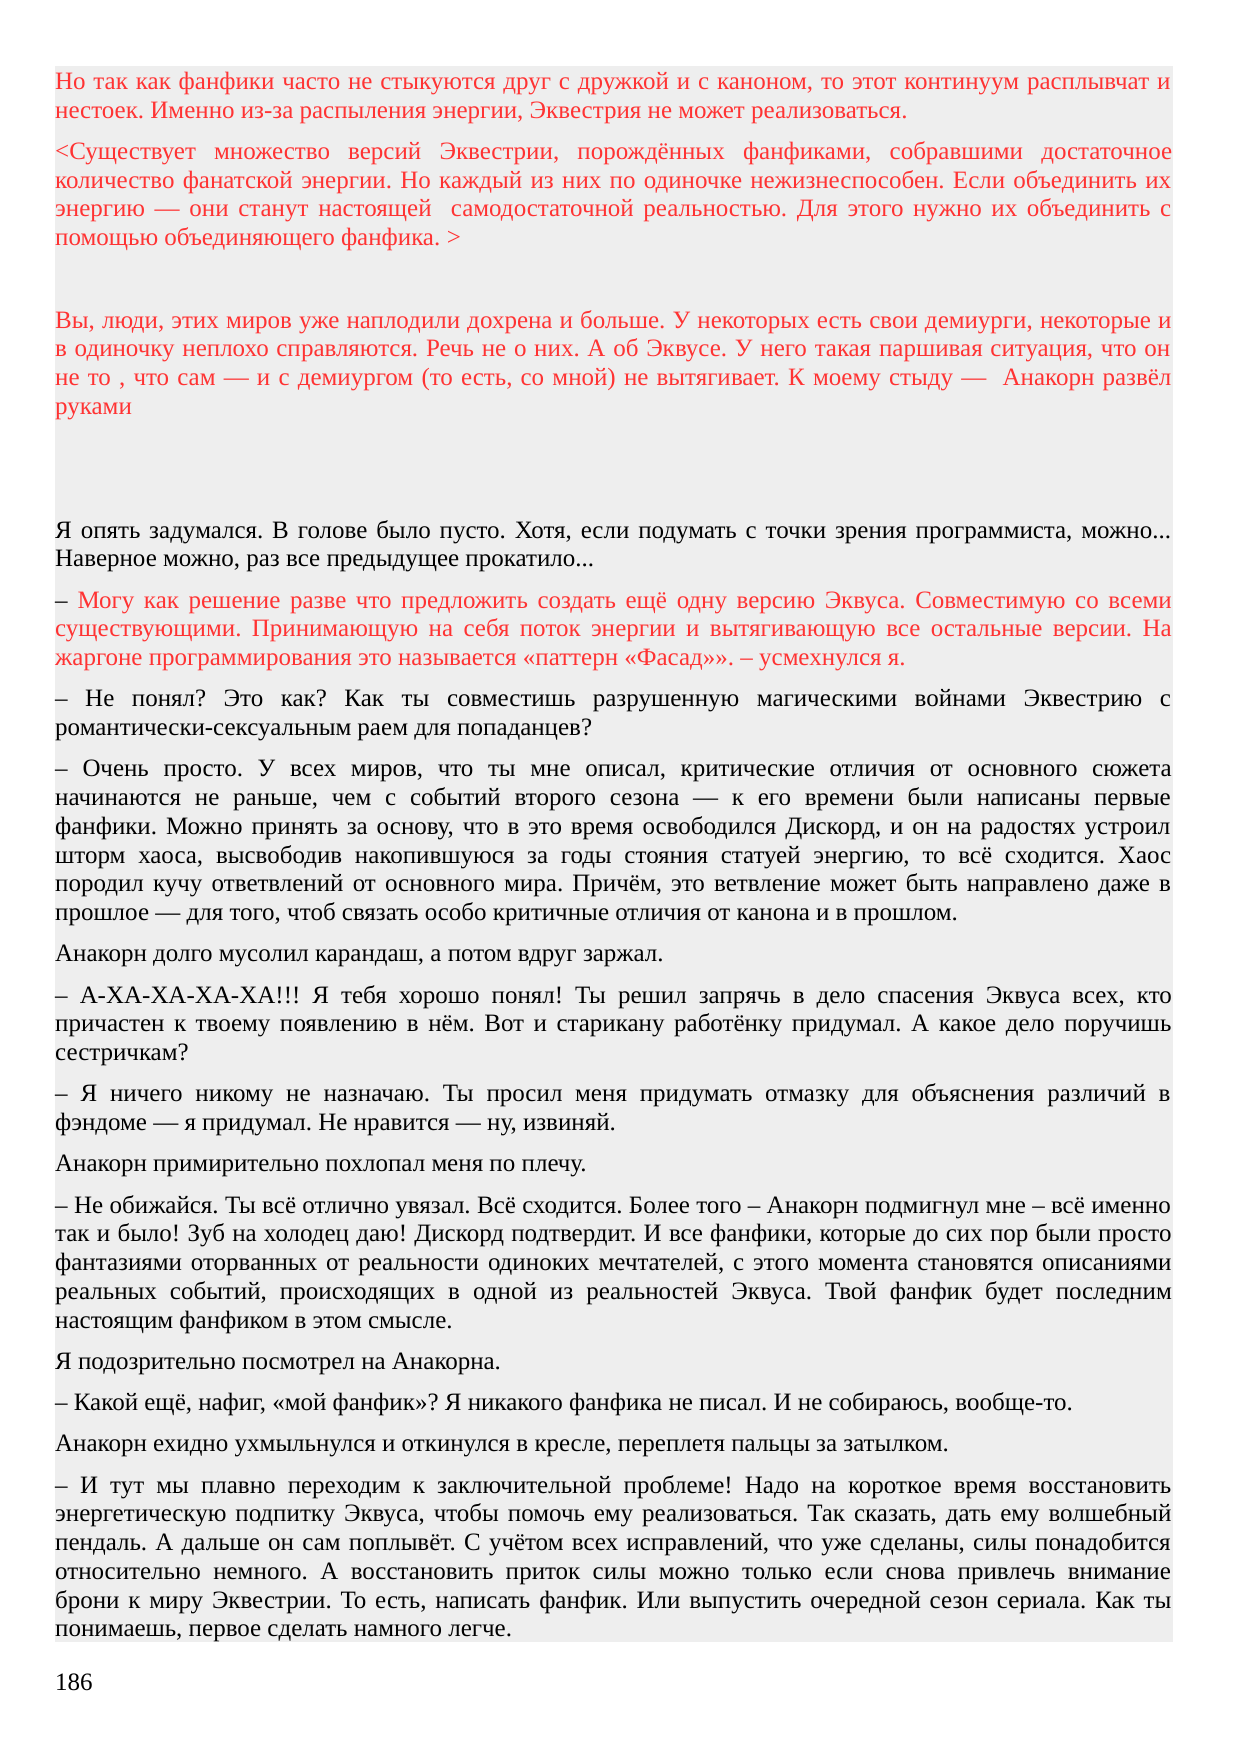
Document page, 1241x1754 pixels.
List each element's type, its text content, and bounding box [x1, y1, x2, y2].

text – И тут мы плавно переходим к заключительной проблеме! Надо на короткое время восстановить энергетическую подпитку Эквуса, чтобы помочь ему реализоваться. Так сказать, дать ему волшебный пендаль. А дальше он сам поплывёт. С учётом всех исправлений, что уже сделаны, силы понадобится относительно немного. А восстановить приток силы можно только если снова привлечь внимание брони к миру Эквестрии. То есть, написать фанфик. Или выпустить очередной сезон сериала. Как ты понимаешь, первое сделать намного легче. [55, 1470, 1173, 1642]
text <Существует множество версий Эквестрии, порождённых фанфиками, собравшими достаточное количество фанатской энергии. Но каждый из них по одиночке нежизнеспособен. Если объединить их энергию — они станут настоящей самодостаточной реальностью. Для этого нужно их объединить с помощью объединяющего фанфика. > [55, 136, 1173, 251]
text Вы, люди, этих миров уже наплодили дохрена и больше. У некоторых есть свои демиурги, некоторые и в одиночку неплохо справляются. Речь не о них. А об Эквусе. У него такая паршивая ситуация, что он не то , что сам — и с демиургом (то есть, со мной) не вытягивает. К моему стыду — Анакорн развёл руками [55, 305, 1173, 420]
text Я подозрительно посмотрел на Анакорна. [55, 1346, 1173, 1375]
text Но так как фанфики часто не стыкуются друг с дружкой и с каноном, то этот континуум расплывчат и нестоек. Именно из-за распыления энергии, Эквестрия не может реализоваться. [55, 66, 1173, 123]
text Анакорн примирительно похлопал меня по плечу. [55, 1148, 1173, 1177]
text – Не обижайся. Ты всё отлично увязал. Всё сходится. Более того – Анакорн подмигнул мне – всё именно так и было! Зуб на холодец даю! Дискорд подтвердит. И все фанфики, которые до сих пор были просто фантазиями оторванных от реальности одиноких мечтателей, с этого момента становятся описаниями реальных событий, происходящих в одной из реальностей Эквуса. Твой фанфик будет последним настоящим фанфиком в этом смысле. [55, 1190, 1173, 1333]
text – Не понял? Это как? Как ты совместишь разрушенную магическими войнами Эквестрию с романтически-сексуальным раем для попаданцев? [55, 683, 1173, 741]
text – Какой ещё, нафиг, «мой фанфик»? Я никакого фанфика не писал. И не собираюсь, вообще-то. [55, 1387, 1173, 1416]
text Анакорн долго мусолил карандаш, а потом вдруг заржал. [55, 938, 1173, 967]
text – Очень просто. У всех миров, что ты мне описал, критические отличия от основного сюжета начинаются не раньше, чем с событий второго сезона — к его времени были написаны первые фанфики. Можно принять за основу, что в это время освободился Дискорд, и он на радостях устроил шторм хаоса, высвободив накопившуюся за годы стояния статуей энергию, то всё сходится. Хаос породил кучу ответвлений от основного мира. Причём, это ветвление может быть направлено даже в прошлое — для того, чтоб связать особо критичные отличия от канона и в прошлом. [55, 753, 1173, 926]
text – Я ничего никому не назначаю. Ты просил меня придумать отмазку для объяснения различий в фэндоме — я придумал. Не нравится — ну, извиняй. [55, 1078, 1173, 1136]
text Я опять задумался. В голове было пусто. Хотя, если подумать с точки зрения программиста, можно... Наверное можно, раз все предыдущее прокатило... [55, 515, 1173, 572]
text – Могу как решение разве что предложить создать ещё одну версию Эквуса. Совместимую со всеми существующими. Принимающую на себя поток энергии и вытягивающую все остальные версии. На жаргоне программирования это называется «паттерн «Фасад»». – усмехнулся я. [55, 585, 1173, 671]
text Анакорн ехидно ухмыльнулся и откинулся в кресле, переплетя пальцы за затылком. [55, 1428, 1173, 1457]
text – А-ХА-ХА-ХА-ХА!!! Я тебя хорошо понял! Ты решил запрячь в дело спасения Эквуса всех, кто причастен к твоему появлению в нём. Вот и старикану работёнку придумал. А какое дело поручишь сестричкам? [55, 980, 1173, 1066]
